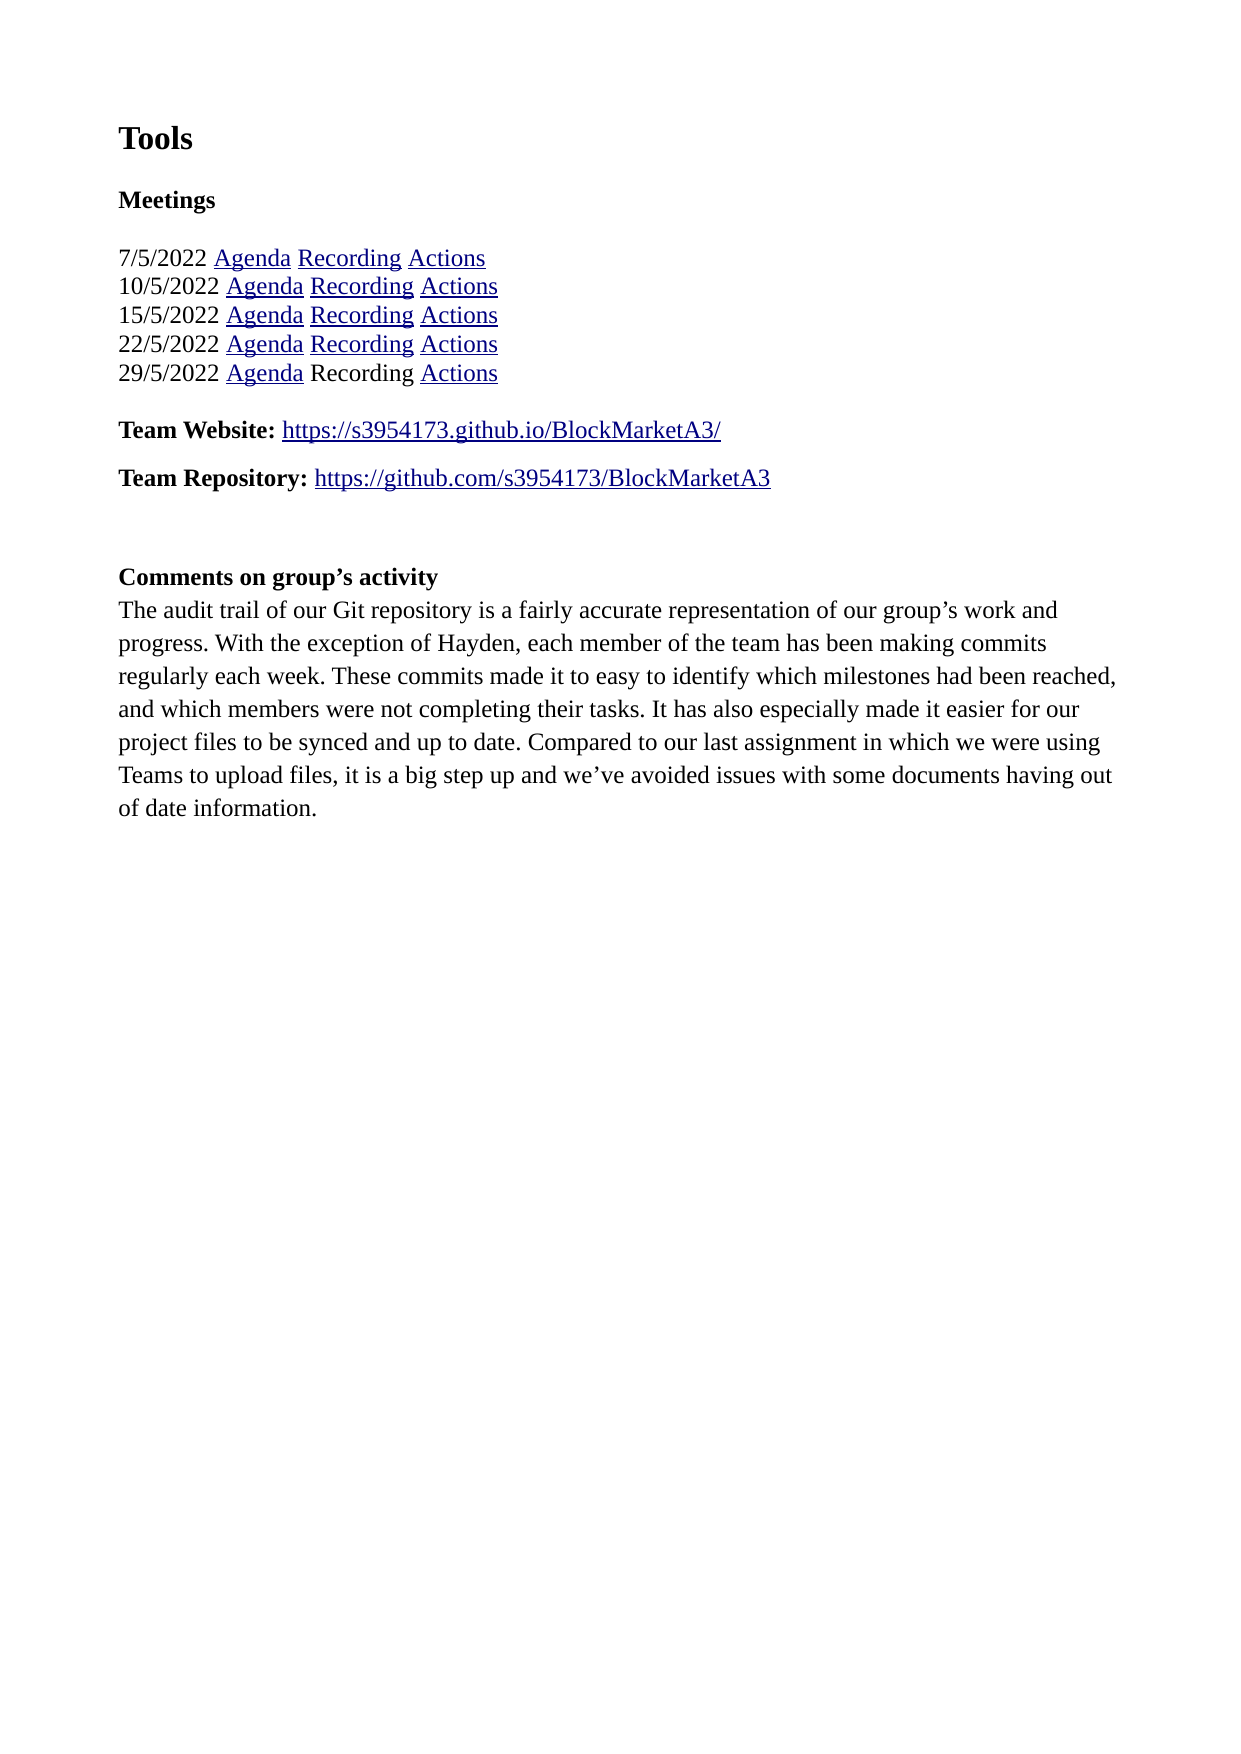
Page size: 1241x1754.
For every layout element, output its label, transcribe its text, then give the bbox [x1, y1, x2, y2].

text 15/5/2022 Agenda Recording Actions [118, 300, 1122, 329]
text Tools [118, 118, 1122, 156]
text Team Repository: https://github.com/s3954173/BlockMarketA3 [118, 463, 1122, 492]
text Comments on group’s activity [118, 562, 1122, 591]
text Meetings [118, 185, 1122, 214]
text 10/5/2022 Agenda Recording Actions [118, 271, 1122, 300]
text 29/5/2022 Agenda Recording Actions [118, 358, 1122, 386]
text 22/5/2022 Agenda Recording Actions [118, 329, 1122, 358]
text Team Website: https://s3954173.github.io/BlockMarketA3/ [118, 415, 1122, 444]
text 7/5/2022 Agenda Recording Actions [118, 243, 1122, 271]
text The audit trail of our Git repository is a fairly accurate representation of our group’s work and progress. With the exception of Hayden, each member of the team has been making commits regularly each week. These commits made it to easy to identify which milestones had been reached, and which members were not completing their tasks. It has also especially made it easier for our project files to be synced and up to date. Compared to our last assignment in which we were using Teams to upload files, it is a big step up and we’ve avoided issues with some documents having out of date information. [118, 595, 1122, 822]
